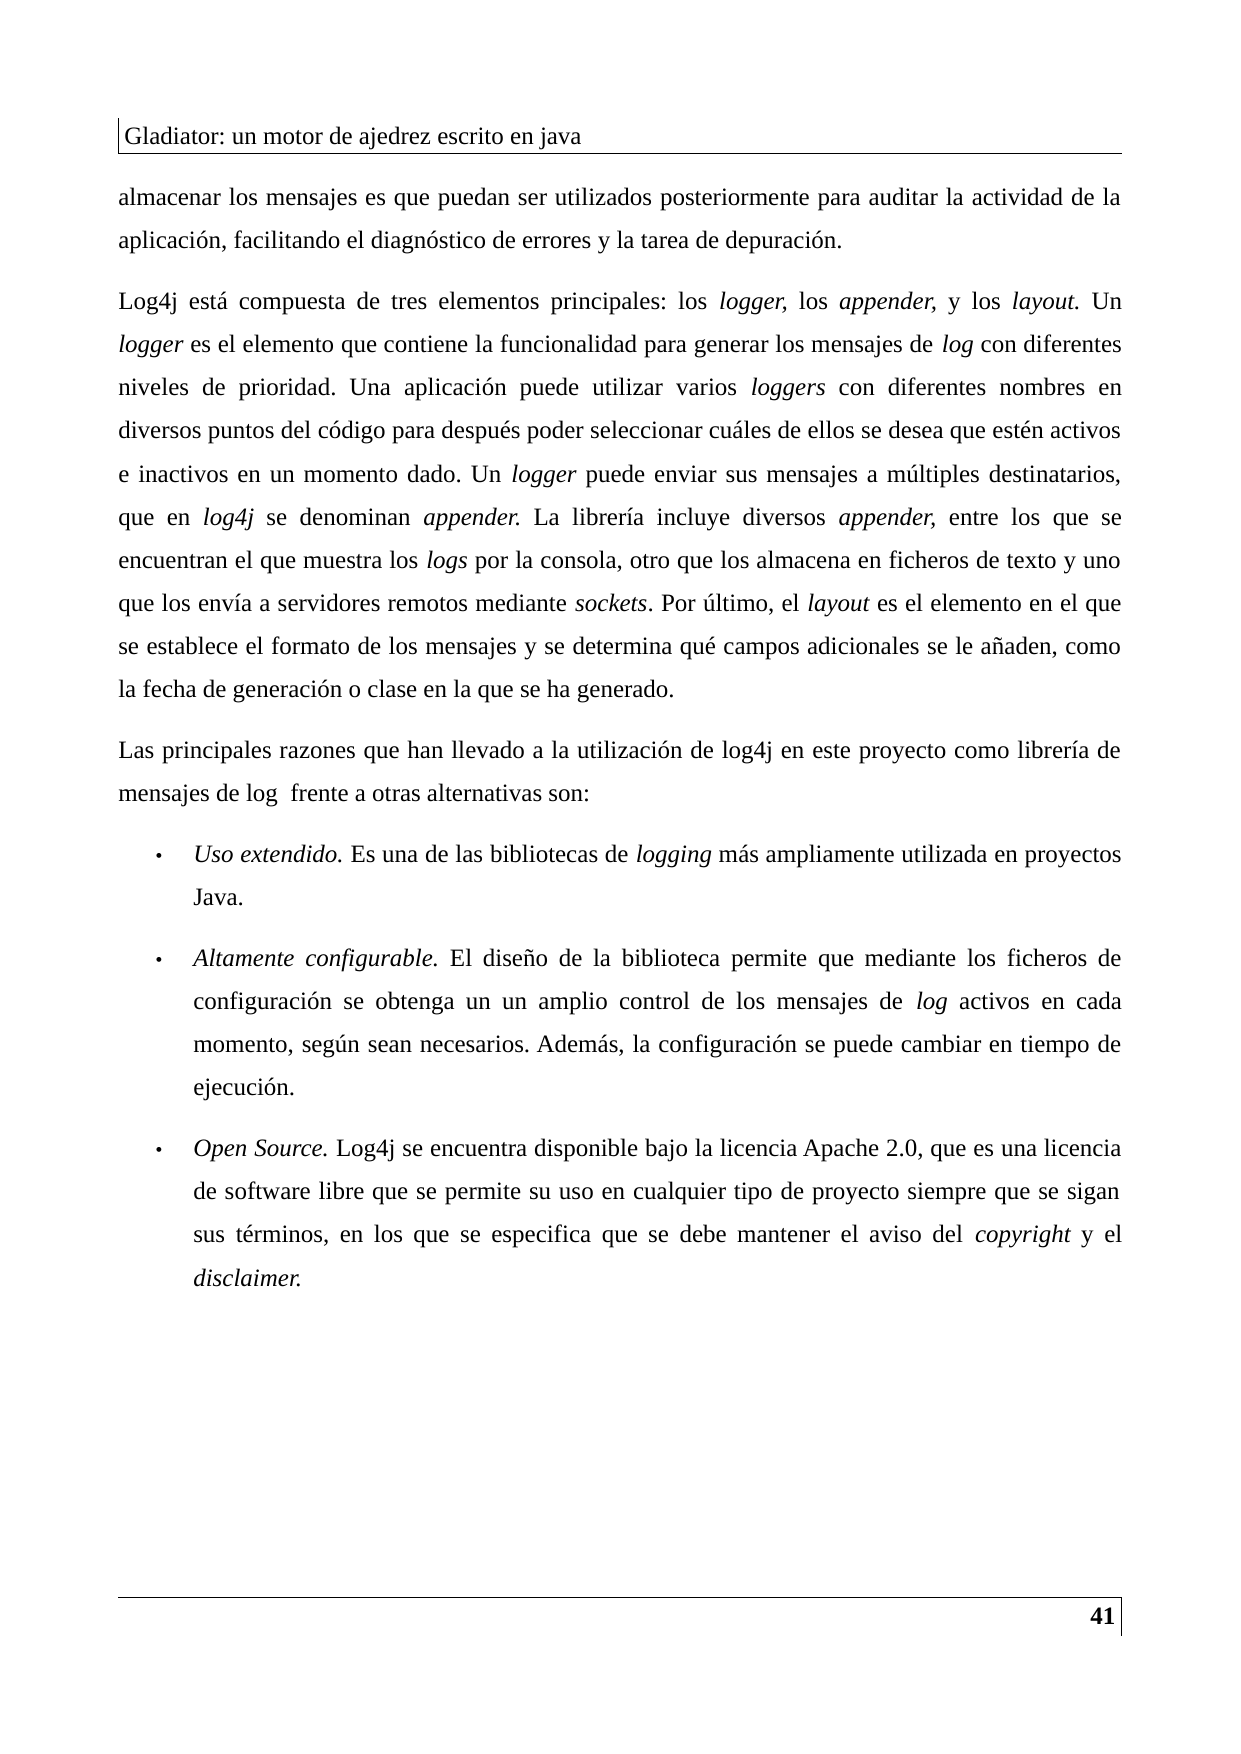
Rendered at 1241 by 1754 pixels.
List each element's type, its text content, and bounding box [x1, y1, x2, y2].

list Uso extendido. Es una de las bibliotecas de logging más ampliamente utilizada en proyectos Java. [156, 839, 1122, 911]
list Open Source. Log4j se encuentra disponible bajo la licencia Apache 2.0, que es una licencia de software libre que se permite su uso en cualquier tipo de proyecto siempre que se sigan sus términos, en los que se especifica que se debe mantener el aviso del copyright y el disclaimer. [156, 1133, 1122, 1291]
text Las principales razones que han llevado a la utilización de log4j en este proyecto como librería de mensajes de log frente a otras alternativas son: [118, 735, 1122, 807]
list Altamente configurable. El diseño de la biblioteca permite que mediante los ficheros de configuración se obtenga un un amplio control de los mensajes de log activos en cada momento, según sean necesarios. Además, la configuración se puede cambiar en tiempo de ejecución. [156, 943, 1122, 1101]
text almacenar los mensajes es que puedan ser utilizados posteriormente para auditar la actividad de la aplicación, facilitando el diagnóstico de errores y la tarea de depuración. [118, 182, 1122, 254]
text Log4j está compuesta de tres elementos principales: los logger, los appender, y los layout. Un logger es el elemento que contiene la funcionalidad para generar los mensajes de log con diferentes niveles de prioridad. Una aplicación puede utilizar varios loggers con diferentes nombres en diversos puntos del código para después poder seleccionar cuáles de ellos se desea que estén activos e inactivos en un momento dado. Un logger puede enviar sus mensajes a múltiples destinatarios, que en log4j se denominan appender. La librería incluye diversos appender, entre los que se encuentran el que muestra los logs por la consola, otro que los almacena en ficheros de texto y uno que los envía a servidores remotos mediante sockets. Por último, el layout es el elemento en el que se establece el formato de los mensajes y se determina qué campos adicionales se le añaden, como la fecha de generación o clase en la que se ha generado. [118, 286, 1122, 703]
